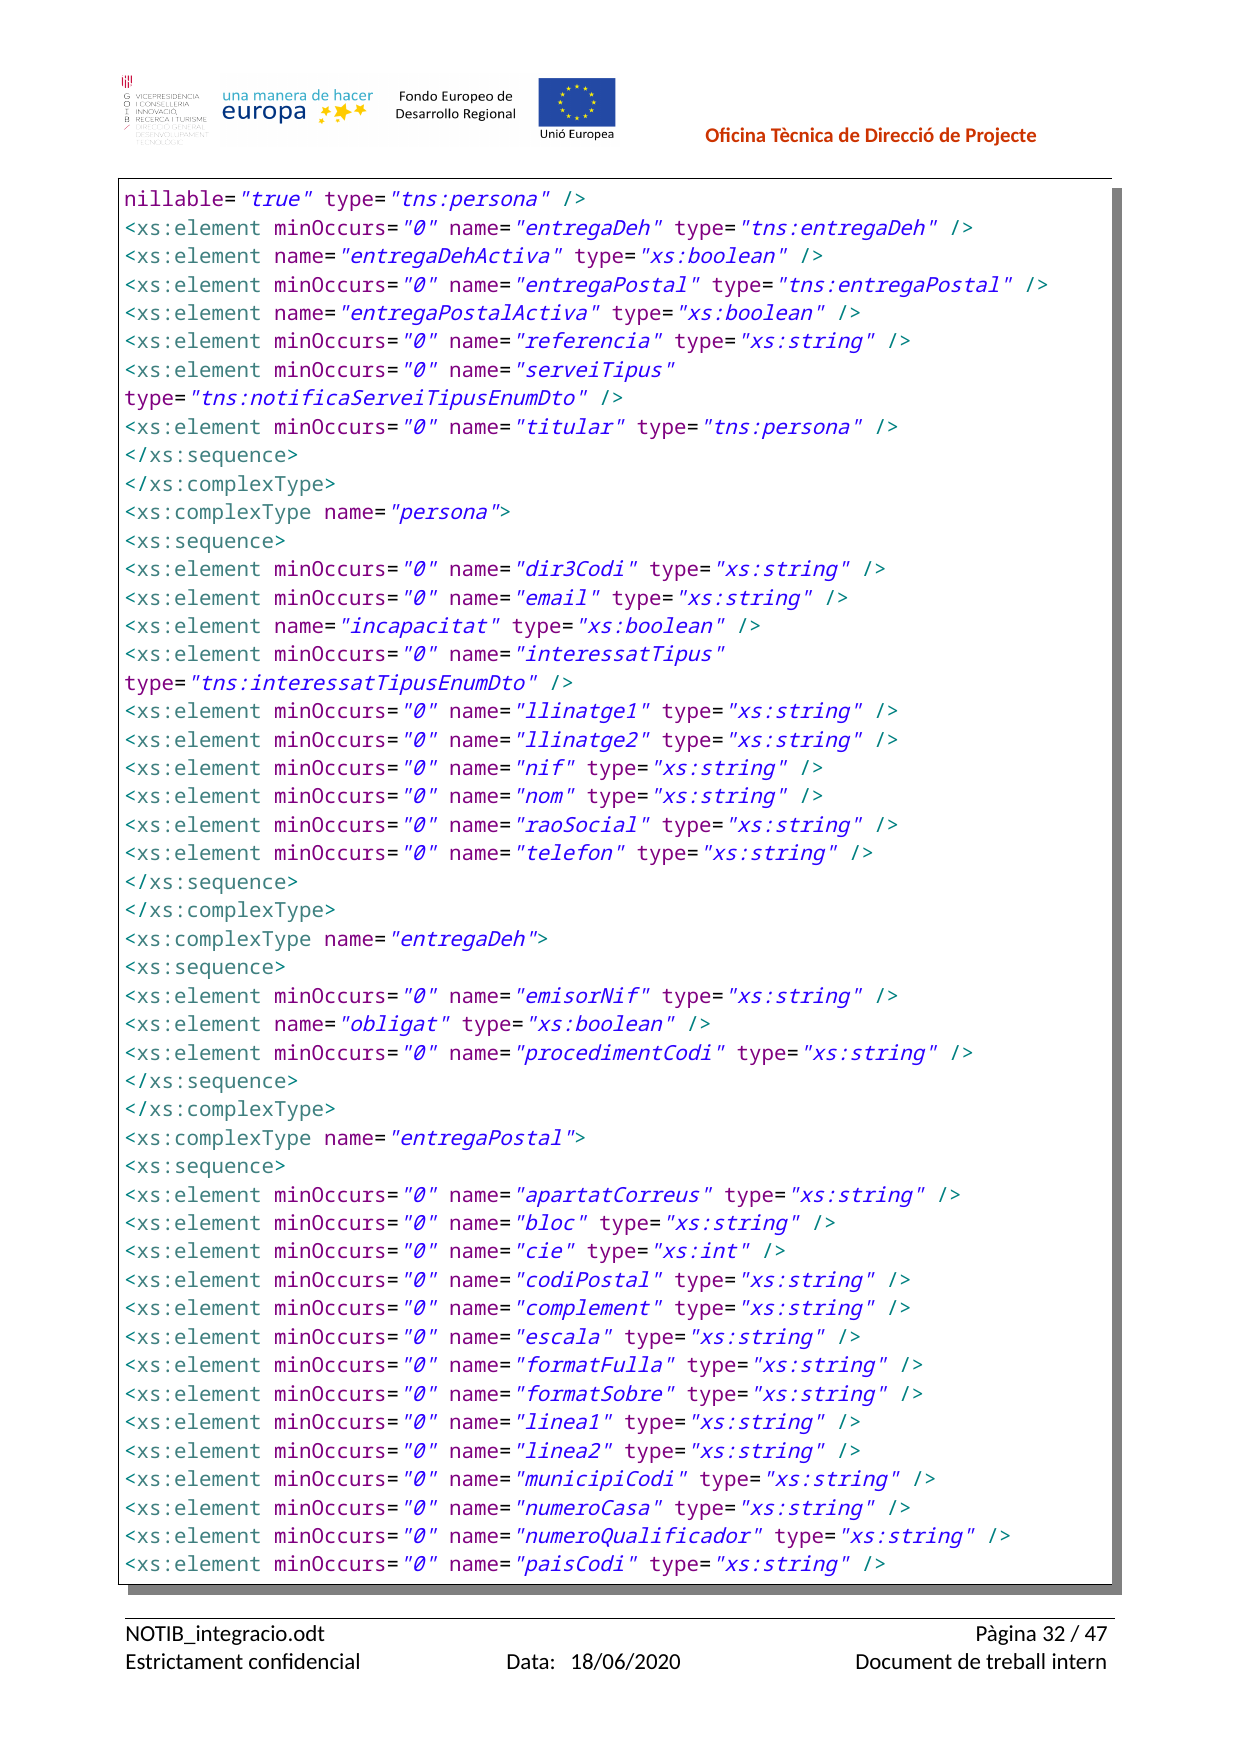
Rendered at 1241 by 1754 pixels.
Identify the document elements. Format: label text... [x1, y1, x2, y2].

picture [118, 73, 213, 147]
table_header nillable="true" type="tns:persona" /> <xs:element minOccurs="0" name="entregaDeh" type="tns:entregaDeh" /> <xs:element name="entregaDehActiva" type="xs:boolean" /> <xs:element minOccurs="0" name="entregaPostal" type="tns:entregaPostal" /> <xs:element name="entregaPostalActiva" type="xs:boolean" /> <xs:element minOccurs="0" name="referencia" type="xs:string" /> <xs:element minOccurs="0" name="serveiTipus" type="tns:notificaServeiTipusEnumDto" /> <xs:element minOccurs="0" name="titular" type="tns:persona" /> </xs:sequence> </xs:complexType> <xs:complexType name="persona"> <xs:sequence> <xs:element minOccurs="0" name="dir3Codi" type="xs:string" /> <xs:element minOccurs="0" name="email" type="xs:string" /> <xs:element name="incapacitat" type="xs:boolean" /> <xs:element minOccurs="0" name="interessatTipus" type="tns:interessatTipusEnumDto" /> <xs:element minOccurs="0" name="llinatge1" type="xs:string" /> <xs:element minOccurs="0" name="llinatge2" type="xs:string" /> <xs:element minOccurs="0" name="nif" type="xs:string" /> <xs:element minOccurs="0" name="nom" type="xs:string" /> <xs:element minOccurs="0" name="raoSocial" type="xs:string" /> <xs:element minOccurs="0" name="telefon" type="xs:string" /> </xs:sequence> </xs:complexType> <xs:complexType name="entregaDeh"> <xs:sequence> <xs:element minOccurs="0" name="emisorNif" type="xs:string" /> <xs:element name="obligat" type="xs:boolean" /> <xs:element minOccurs="0" name="procedimentCodi" type="xs:string" /> </xs:sequence> </xs:complexType> <xs:complexType name="entregaPostal"> <xs:sequence> <xs:element minOccurs="0" name="apartatCorreus" type="xs:string" /> <xs:element minOccurs="0" name="bloc" type="xs:string" /> <xs:element minOccurs="0" name="cie" type="xs:int" /> <xs:element minOccurs="0" name="codiPostal" type="xs:string" /> <xs:element minOccurs="0" name="complement" type="xs:string" /> <xs:element minOccurs="0" name="escala" type="xs:string" /> <xs:element minOccurs="0" name="formatFulla" type="xs:string" /> <xs:element minOccurs="0" name="formatSobre" type="xs:string" /> <xs:element minOccurs="0" name="linea1" type="xs:string" /> <xs:element minOccurs="0" name="linea2" type="xs:string" /> <xs:element minOccurs="0" name="municipiCodi" type="xs:string" /> <xs:element minOccurs="0" name="numeroCasa" type="xs:string" /> <xs:element minOccurs="0" name="numeroQualificador" type="xs:string" /> <xs:element minOccurs="0" name="paisCodi" type="xs:string" /> [119, 179, 1112, 1584]
picture [219, 73, 621, 147]
